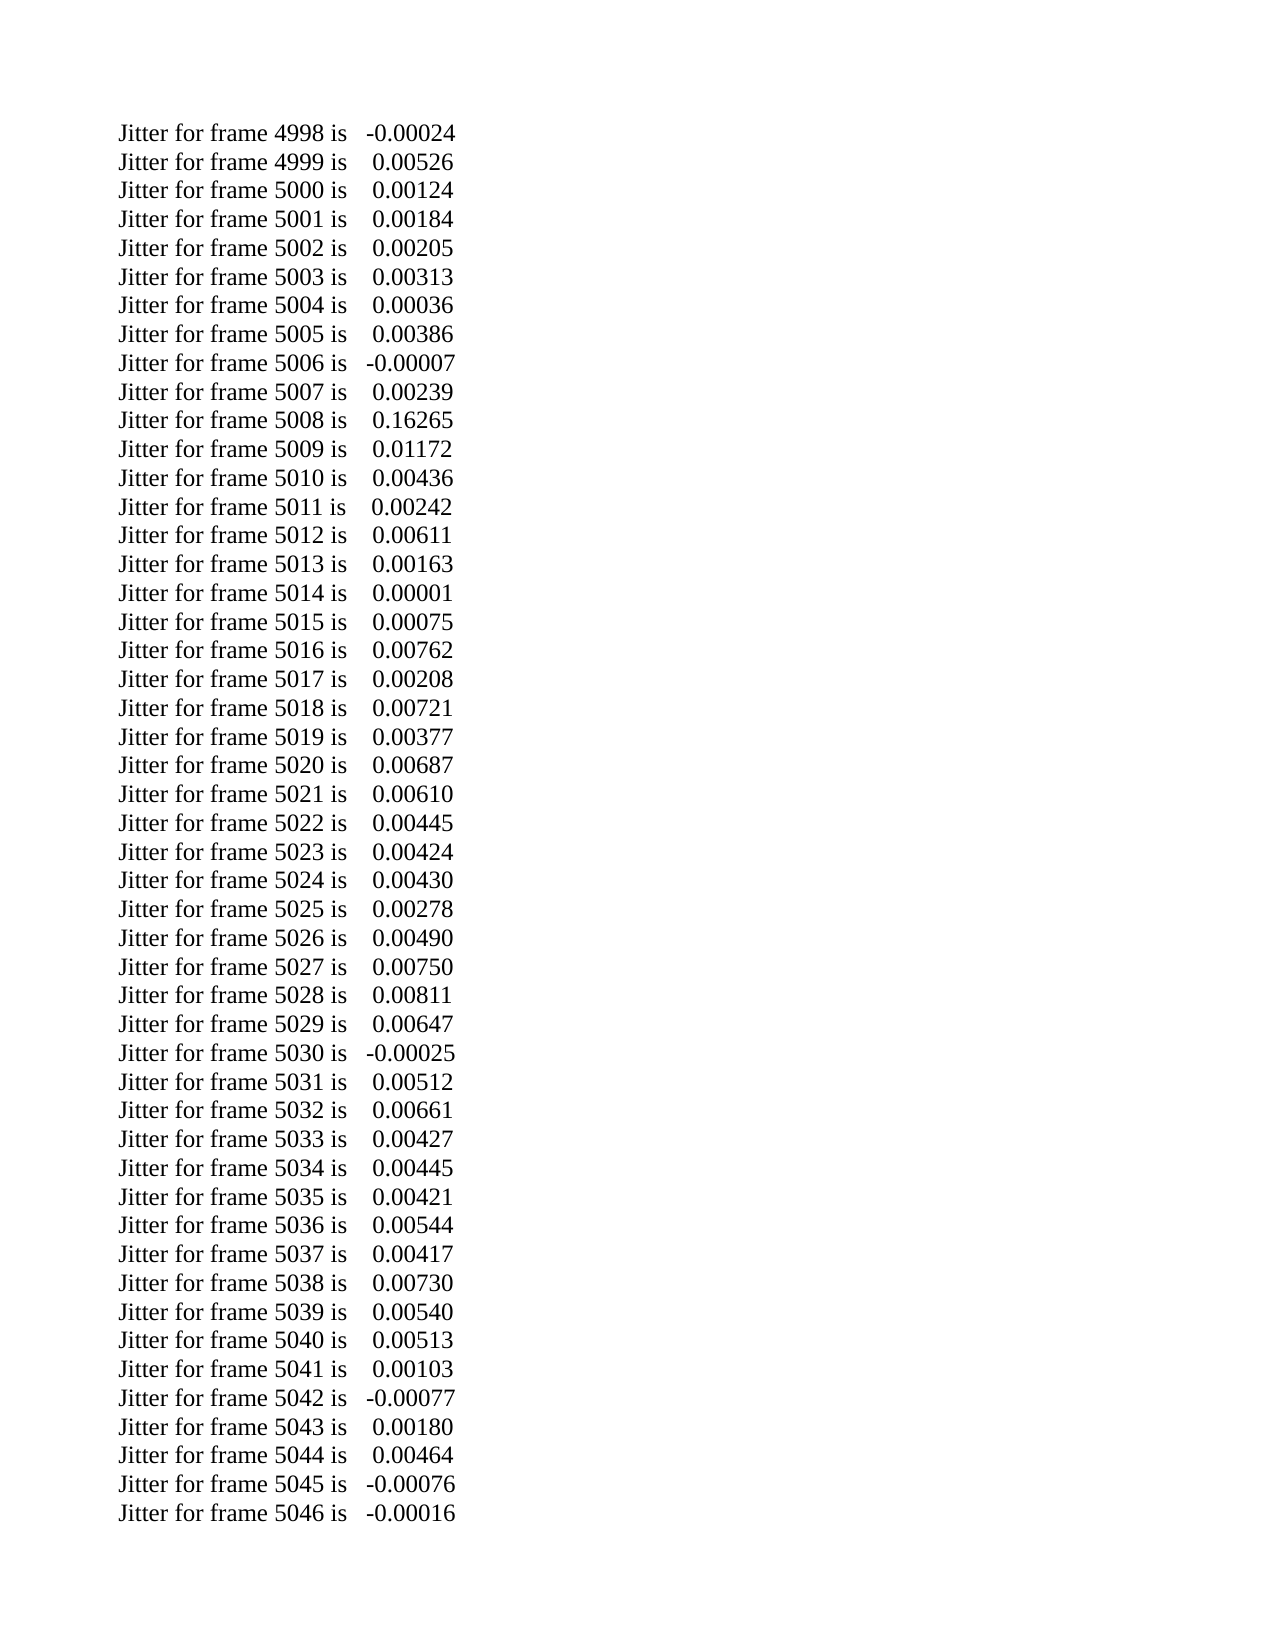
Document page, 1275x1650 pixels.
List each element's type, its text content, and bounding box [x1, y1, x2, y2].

text Jitter for frame 4999 is 0.00526 [118, 147, 1157, 176]
text Jitter for frame 5001 is 0.00184 [118, 204, 1157, 233]
text Jitter for frame 5037 is 0.00417 [118, 1239, 1157, 1268]
text Jitter for frame 5038 is 0.00730 [118, 1268, 1157, 1297]
text Jitter for frame 5023 is 0.00424 [118, 837, 1157, 866]
text Jitter for frame 5031 is 0.00512 [118, 1067, 1157, 1096]
text Jitter for frame 5039 is 0.00540 [118, 1297, 1157, 1326]
text Jitter for frame 5046 is -0.00016 [118, 1498, 1157, 1527]
text Jitter for frame 4998 is -0.00024 [118, 118, 1157, 147]
text Jitter for frame 5009 is 0.01172 [118, 434, 1157, 463]
text Jitter for frame 5000 is 0.00124 [118, 176, 1157, 204]
text Jitter for frame 5005 is 0.00386 [118, 319, 1157, 348]
text Jitter for frame 5041 is 0.00103 [118, 1354, 1157, 1383]
text Jitter for frame 5006 is -0.00007 [118, 348, 1157, 377]
text Jitter for frame 5011 is 0.00242 [118, 492, 1157, 521]
text Jitter for frame 5036 is 0.00544 [118, 1211, 1157, 1239]
text Jitter for frame 5026 is 0.00490 [118, 923, 1157, 952]
text Jitter for frame 5022 is 0.00445 [118, 808, 1157, 837]
text Jitter for frame 5024 is 0.00430 [118, 866, 1157, 894]
text Jitter for frame 5019 is 0.00377 [118, 722, 1157, 751]
text Jitter for frame 5035 is 0.00421 [118, 1182, 1157, 1211]
text Jitter for frame 5044 is 0.00464 [118, 1441, 1157, 1469]
text Jitter for frame 5002 is 0.00205 [118, 233, 1157, 262]
text Jitter for frame 5029 is 0.00647 [118, 1009, 1157, 1038]
text Jitter for frame 5015 is 0.00075 [118, 607, 1157, 636]
text Jitter for frame 5014 is 0.00001 [118, 578, 1157, 607]
text Jitter for frame 5007 is 0.00239 [118, 377, 1157, 406]
text Jitter for frame 5032 is 0.00661 [118, 1096, 1157, 1124]
text Jitter for frame 5025 is 0.00278 [118, 894, 1157, 923]
text Jitter for frame 5003 is 0.00313 [118, 262, 1157, 291]
text Jitter for frame 5021 is 0.00610 [118, 779, 1157, 808]
text Jitter for frame 5027 is 0.00750 [118, 952, 1157, 981]
text Jitter for frame 5008 is 0.16265 [118, 406, 1157, 434]
text Jitter for frame 5030 is -0.00025 [118, 1038, 1157, 1067]
text Jitter for frame 5010 is 0.00436 [118, 463, 1157, 492]
text Jitter for frame 5028 is 0.00811 [118, 981, 1157, 1009]
text Jitter for frame 5004 is 0.00036 [118, 291, 1157, 319]
text Jitter for frame 5034 is 0.00445 [118, 1153, 1157, 1182]
text Jitter for frame 5018 is 0.00721 [118, 693, 1157, 722]
text Jitter for frame 5020 is 0.00687 [118, 751, 1157, 779]
text Jitter for frame 5013 is 0.00163 [118, 549, 1157, 578]
text Jitter for frame 5016 is 0.00762 [118, 636, 1157, 664]
text Jitter for frame 5033 is 0.00427 [118, 1124, 1157, 1153]
text Jitter for frame 5040 is 0.00513 [118, 1326, 1157, 1354]
text Jitter for frame 5042 is -0.00077 [118, 1383, 1157, 1412]
text Jitter for frame 5043 is 0.00180 [118, 1412, 1157, 1441]
text Jitter for frame 5045 is -0.00076 [118, 1469, 1157, 1498]
text Jitter for frame 5017 is 0.00208 [118, 664, 1157, 693]
text Jitter for frame 5012 is 0.00611 [118, 521, 1157, 549]
